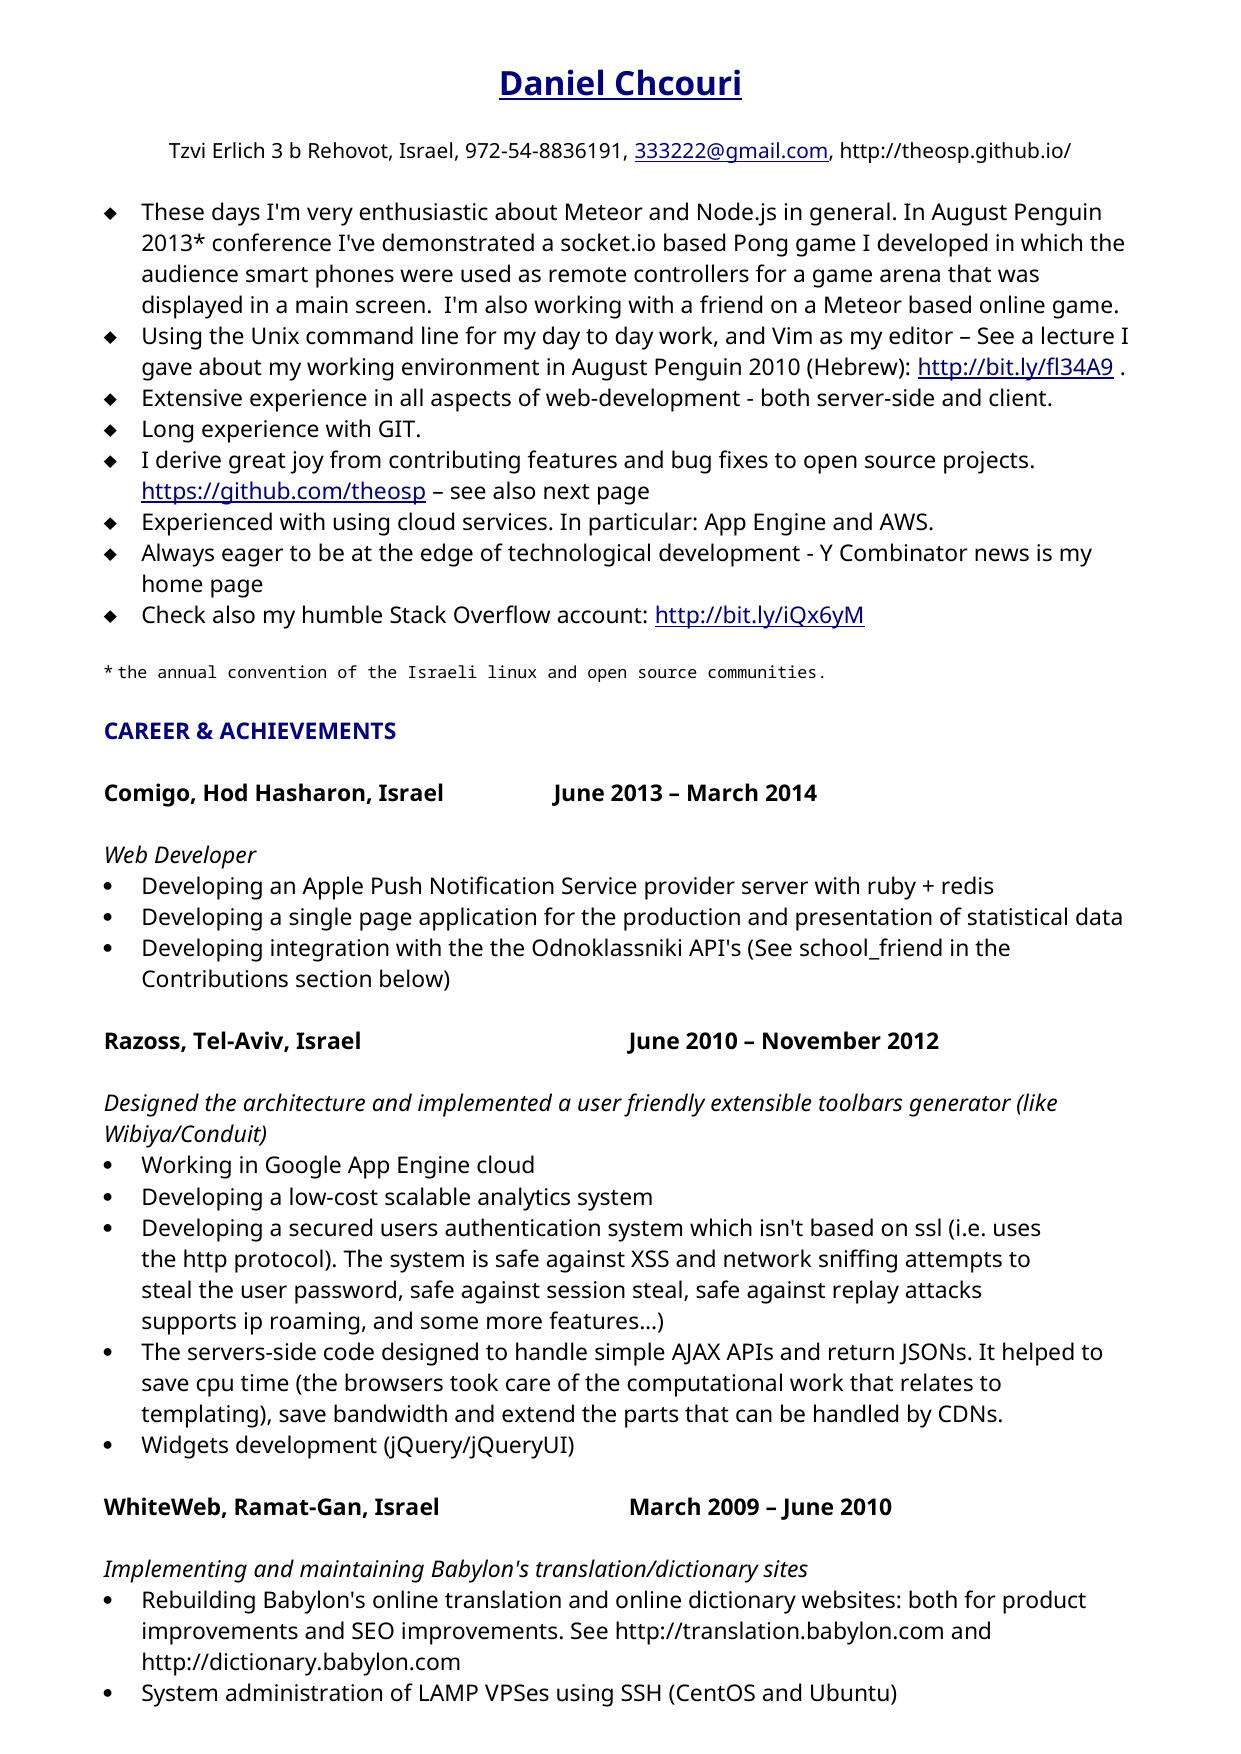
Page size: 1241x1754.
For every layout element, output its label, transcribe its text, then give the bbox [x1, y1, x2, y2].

text Designed the architecture and implemented a user friendly extensible toolbars generator (like Wibiya/Conduit) [103, 1087, 1137, 1149]
subtitle CAREER & ACHIEVEMENTS [103, 715, 1137, 746]
list Always eager to be at the edge of technological development - Y Combinator news is my home page [103, 537, 1137, 599]
text Comigo, Hod Hasharon, Israel June 2013 – March 2014 [103, 777, 1137, 808]
list Developing a secured users authentication system which isn't based on ssl (i.e. uses [103, 1212, 1137, 1243]
text Implementing and maintaining Babylon's translation/dictionary sites [103, 1553, 1137, 1584]
list Developing integration with the the Odnoklassniki API's (See school_friend in the Contributions section below) [103, 932, 1137, 994]
list Developing an Apple Push Notification Service provider server with ruby + redis [103, 870, 1137, 901]
title I derive great joy from contributing features and bug fixes to open source projects. https://github.com/theosp – see also next page [103, 444, 1137, 506]
list steal the user password, safe against session steal, safe against replay attacks [103, 1274, 1137, 1305]
list The servers-side code designed to handle simple AJAX APIs and return JSONs. It helped to save cpu time (the browsers took care of the computational work that relates to templating), save bandwidth and extend the parts that can be handled by CDNs. [103, 1336, 1137, 1429]
list supports ip roaming, and some more features...) [103, 1305, 1137, 1336]
title These days I'm very enthusiastic about Meteor and Node.js in general. In August Penguin 2013* conference I've demonstrated a socket.io based Pong game I developed in which the audience smart phones were used as remote controllers for a game arena that was displayed in a main screen. I'm also working with a friend on a Meteor based online game. [103, 196, 1137, 320]
list System administration of LAMP VPSes using SSH (CentOS and Ubuntu) [103, 1677, 1137, 1708]
list Rebuilding Babylon's online translation and online dictionary websites: both for product improvements and SEO improvements. See http://translation.babylon.com and http://dictionary.babylon.com [103, 1584, 1137, 1677]
title Long experience with GIT. [103, 413, 1137, 444]
list Working in Google App Engine cloud [103, 1149, 1137, 1181]
title Daniel Chcouri [103, 59, 1137, 105]
list Developing a single page application for the production and presentation of statistical data [103, 901, 1137, 932]
list Developing a low-cost scalable analytics system [103, 1181, 1137, 1212]
subtitle Razoss, Tel-Aviv, Israel June 2010 – November 2012 [103, 1025, 1137, 1056]
list the http protocol). The system is safe against XSS and network sniffing attempts to [103, 1243, 1137, 1274]
list Check also my humble Stack Overflow account: http://bit.ly/iQx6yM [103, 599, 1137, 630]
title Using the Unix command line for my day to day work, and Vim as my editor – See a lecture I gave about my working environment in August Penguin 2010 (Hebrew): http://bit.ly/fl34A9 . [103, 320, 1137, 382]
subtitle WhiteWeb, Ramat-Gan, Israel March 2009 – June 2010 [103, 1491, 1137, 1522]
subtitle Experienced with using cloud services. In particular: App Engine and AWS. [103, 506, 1137, 537]
title Extensive experience in all aspects of web-development - both server-side and client. [103, 382, 1137, 413]
text Web Developer [103, 839, 1137, 870]
text * the annual convention of the Israeli linux and open source communities. [103, 661, 1137, 684]
list Widgets development (jQuery/jQueryUI) [103, 1429, 1137, 1460]
title Tzvi Erlich 3 b Rehovot, Israel, 972-54-8836191, 333222@gmail.com, http://theosp.github.io/ [103, 136, 1137, 165]
